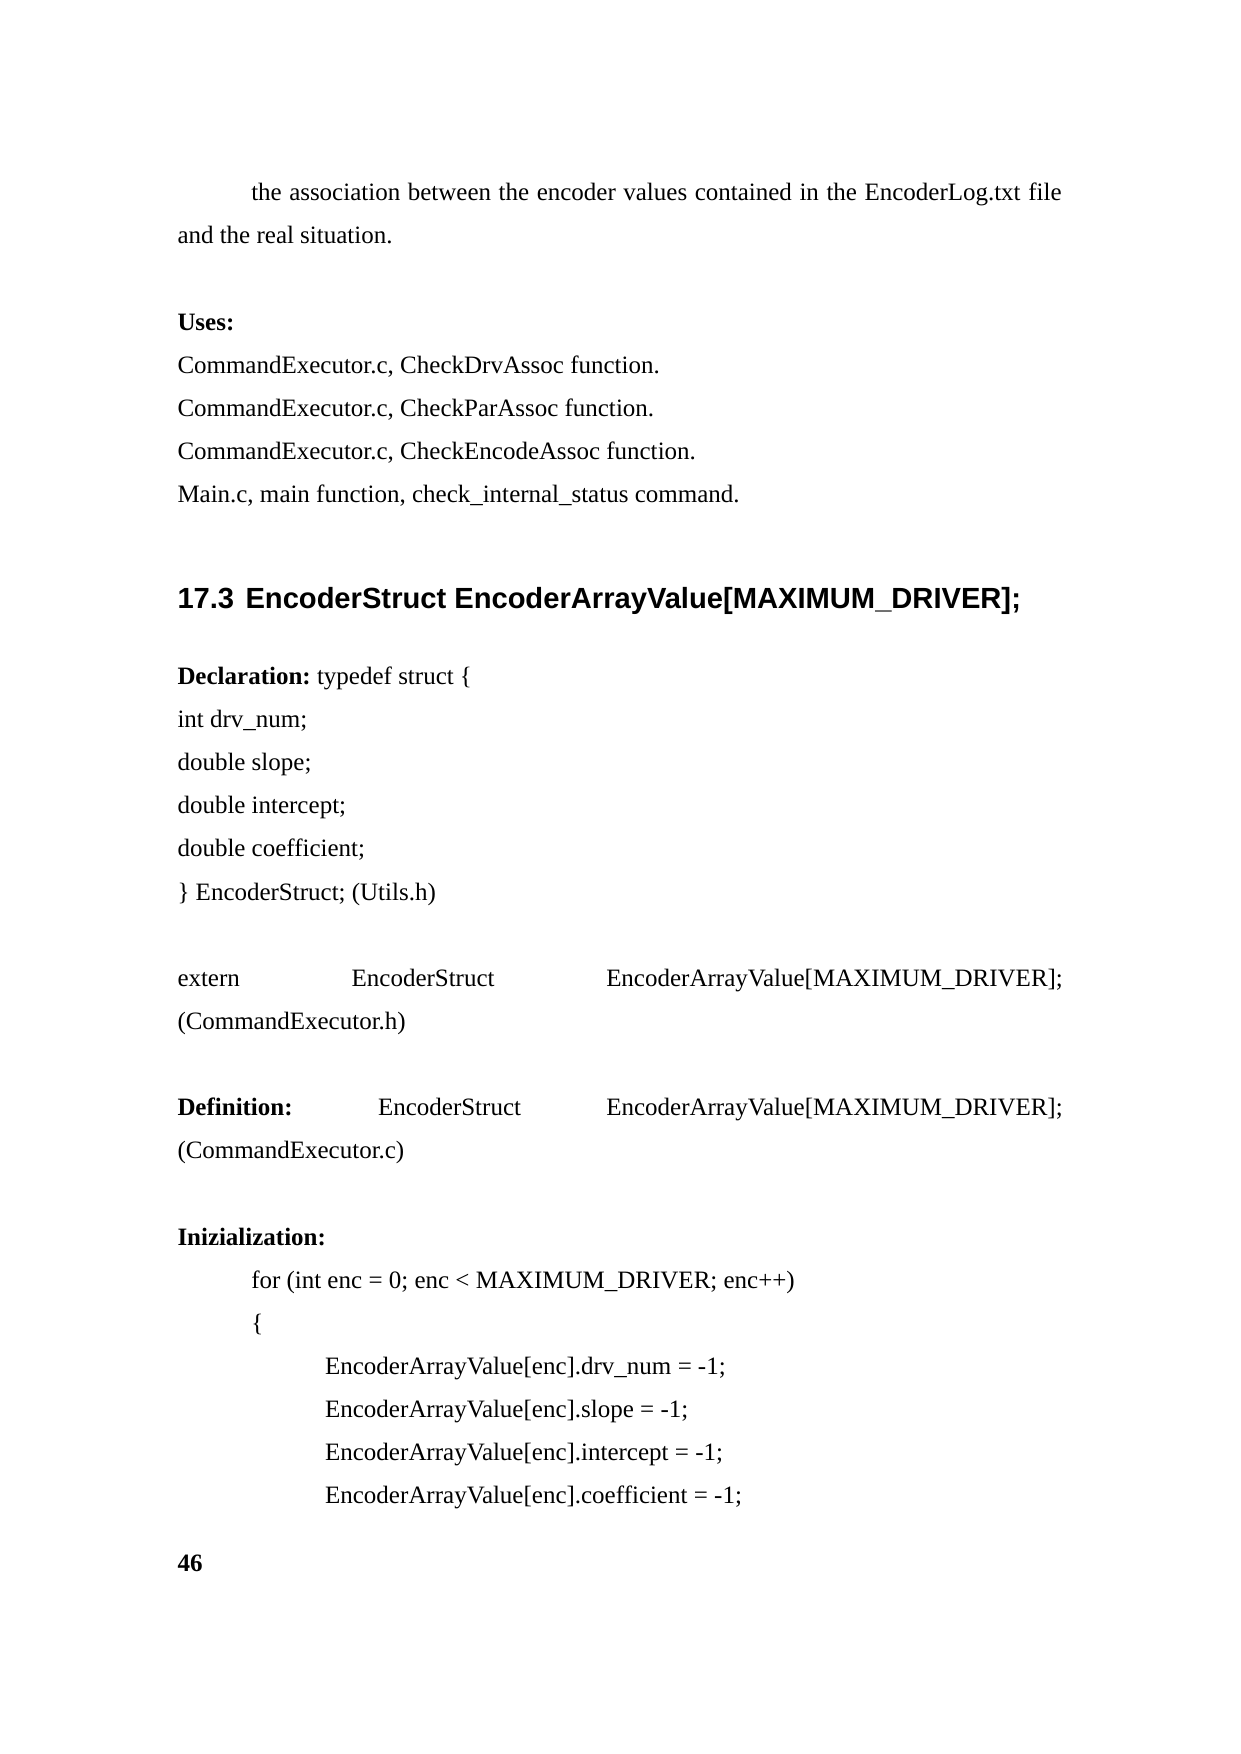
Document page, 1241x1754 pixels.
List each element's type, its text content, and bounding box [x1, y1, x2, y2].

text Main.c, main function, check_internal_status command. [177, 479, 1063, 508]
text Declaration: typedef struct { [177, 661, 1063, 690]
text EncoderArrayValue[enc].coefficient = -1; [177, 1480, 1063, 1509]
text EncoderArrayValue[enc].slope = -1; [177, 1394, 1063, 1423]
text double intercept; [177, 790, 1063, 819]
text for (int enc = 0; enc < MAXIMUM_DRIVER; enc++) [177, 1265, 1063, 1293]
text int drv_num; [177, 704, 1063, 733]
text the association between the encoder values contained in the EncoderLog.txt file and the real situation. [177, 177, 1063, 249]
text Uses: [177, 307, 1063, 335]
text } EncoderStruct; (Utils.h) [177, 877, 1063, 905]
text Inizialization: [177, 1222, 1063, 1250]
text CommandExecutor.c, CheckEncodeAssoc function. [177, 436, 1063, 465]
text double coefficient; [177, 833, 1063, 862]
text EncoderArrayValue[enc].intercept = -1; [177, 1437, 1063, 1466]
text extern EncoderStruct EncoderArrayValue[MAXIMUM_DRIVER]; (CommandExecutor.h) [177, 963, 1063, 1035]
text CommandExecutor.c, CheckDrvAssoc function. [177, 350, 1063, 378]
text { [177, 1308, 1063, 1337]
text Definition: EncoderStruct EncoderArrayValue[MAXIMUM_DRIVER]; (CommandExecutor.c) [177, 1092, 1063, 1164]
text EncoderArrayValue[enc].drv_num = -1; [177, 1351, 1063, 1380]
text CommandExecutor.c, CheckParAssoc function. [177, 393, 1063, 422]
text double slope; [177, 747, 1063, 776]
subtitle EncoderStruct EncoderArrayValue[MAXIMUM_DRIVER]; [177, 581, 1063, 615]
